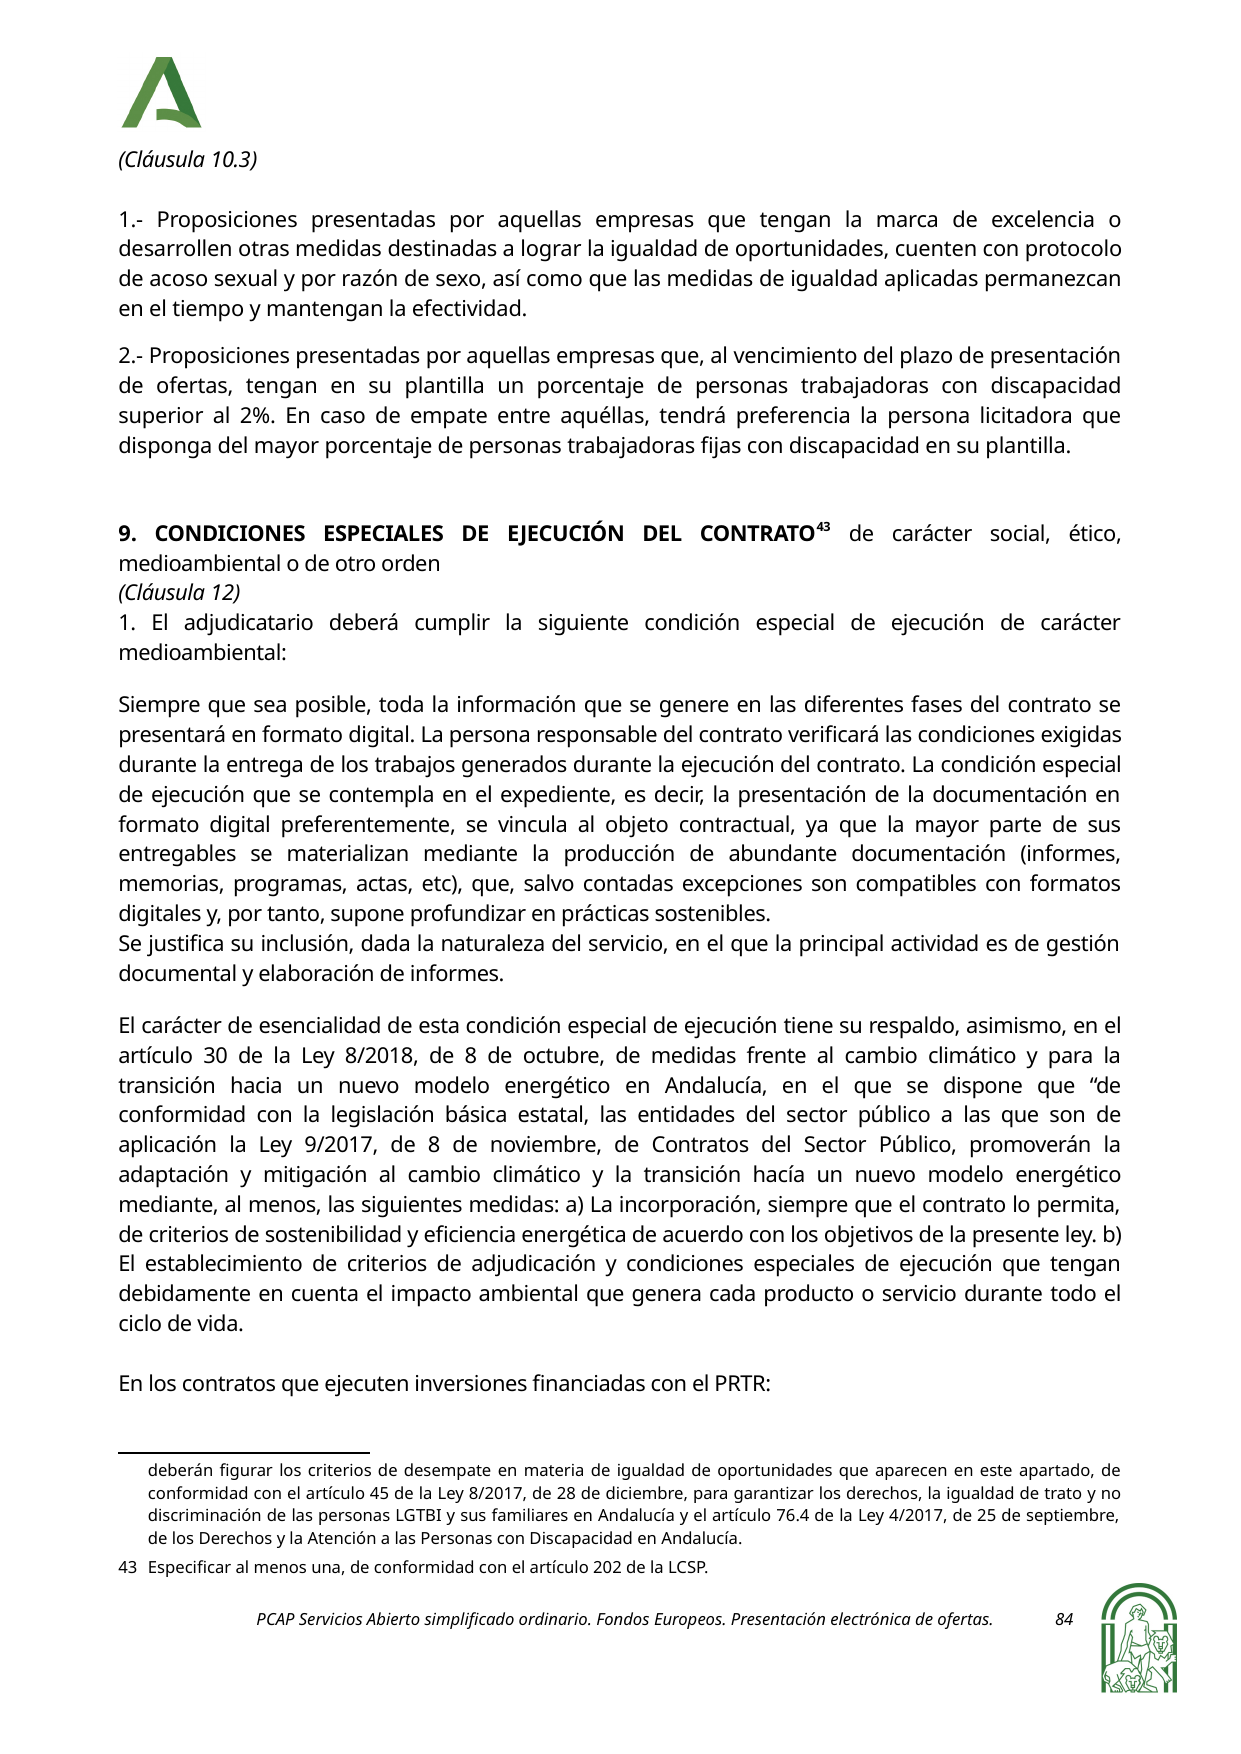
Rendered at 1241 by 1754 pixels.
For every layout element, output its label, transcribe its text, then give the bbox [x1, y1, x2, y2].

text 1.- Proposiciones presentadas por aquellas empresas que tengan la marca de excelencia o desarrollen otras medidas destinadas a lograr la igualdad de oportunidades, cuenten con protocolo de acoso sexual y por razón de sexo, así como que las medidas de igualdad aplicadas permanezcan en el tiempo y mantengan la efectividad. [118, 204, 1122, 323]
text 9. CONDICIONES ESPECIALES DE EJECUCIÓN DEL CONTRATO de carácter social, ético, medioambiental o de otro orden [118, 518, 1122, 577]
picture [117, 52, 206, 132]
picture [1100, 1582, 1178, 1694]
text Especificar al menos una, de conformidad con el artículo 202 de la LCSP. [118, 1555, 1122, 1578]
text El carácter de esencialidad de esta condición especial de ejecución tiene su respaldo, asimismo, en el artículo 30 de la Ley 8/2018, de 8 de octubre, de medidas frente al cambio climático y para la transición hacia un nuevo modelo energético en Andalucía, en el que se dispone que “de conformidad con la legislación básica estatal, las entidades del sector público a las que son de aplicación la Ley 9/2017, de 8 de noviembre, de Contratos del Sector Público, promoverán la adaptación y mitigación al cambio climático y la transición hacía un nuevo modelo energético mediante, al menos, las siguientes medidas: a) La incorporación, siempre que el contrato lo permita, de criterios de sostenibilidad y eficiencia energética de acuerdo con los objetivos de la presente ley. b) El establecimiento de criterios de adjudicación y condiciones especiales de ejecución que tengan debidamente en cuenta el impacto ambiental que genera cada producto o servicio durante todo el ciclo de vida. [118, 1010, 1122, 1338]
text Se justifica su inclusión, dada la naturaleza del servicio, en el que la principal actividad es de gestión documental y elaboración de informes. [118, 928, 1122, 987]
text deberán figurar los criterios de desempate en materia de igualdad de oportunidades que aparecen en este apartado, de conformidad con el artículo 45 de la Ley 8/2017, de 28 de diciembre, para garantizar los derechos, la igualdad de trato y no discriminación de las personas LGTBI y sus familiares en Andalucía y el artículo 76.4 de la Ley 4/2017, de 25 de septiembre, de los Derechos y la Atención a las Personas con Discapacidad en Andalucía. [118, 1459, 1122, 1549]
text En los contratos que ejecuten inversiones financiadas con el PRTR: [118, 1368, 1122, 1397]
text 1. El adjudicatario deberá cumplir la siguiente condición especial de ejecución de carácter medioambiental: [118, 607, 1122, 667]
text (Cláusula 10.3) [118, 144, 1122, 174]
text 2.- Proposiciones presentadas por aquellas empresas que, al vencimiento del plazo de presentación de ofertas, tengan en su plantilla un porcentaje de personas trabajadoras con discapacidad superior al 2%. En caso de empate entre aquéllas, tendrá preferencia la persona licitadora que disponga del mayor porcentaje de personas trabajadoras fijas con discapacidad en su plantilla. [118, 341, 1122, 460]
text Siempre que sea posible, toda la información que se genere en las diferentes fases del contrato se presentará en formato digital. La persona responsable del contrato verificará las condiciones exigidas durante la entrega de los trabajos generados durante la ejecución del contrato. La condición especial de ejecución que se contempla en el expediente, es decir, la presentación de la documentación en formato digital preferentemente, se vincula al objeto contractual, ya que la mayor parte de sus entregables se materializan mediante la producción de abundante documentación (informes, memorias, programas, actas, etc), que, salvo contadas excepciones son compatibles con formatos digitales y, por tanto, supone profundizar en prácticas sostenibles. [118, 689, 1122, 928]
text (Cláusula 12) [118, 577, 1122, 607]
